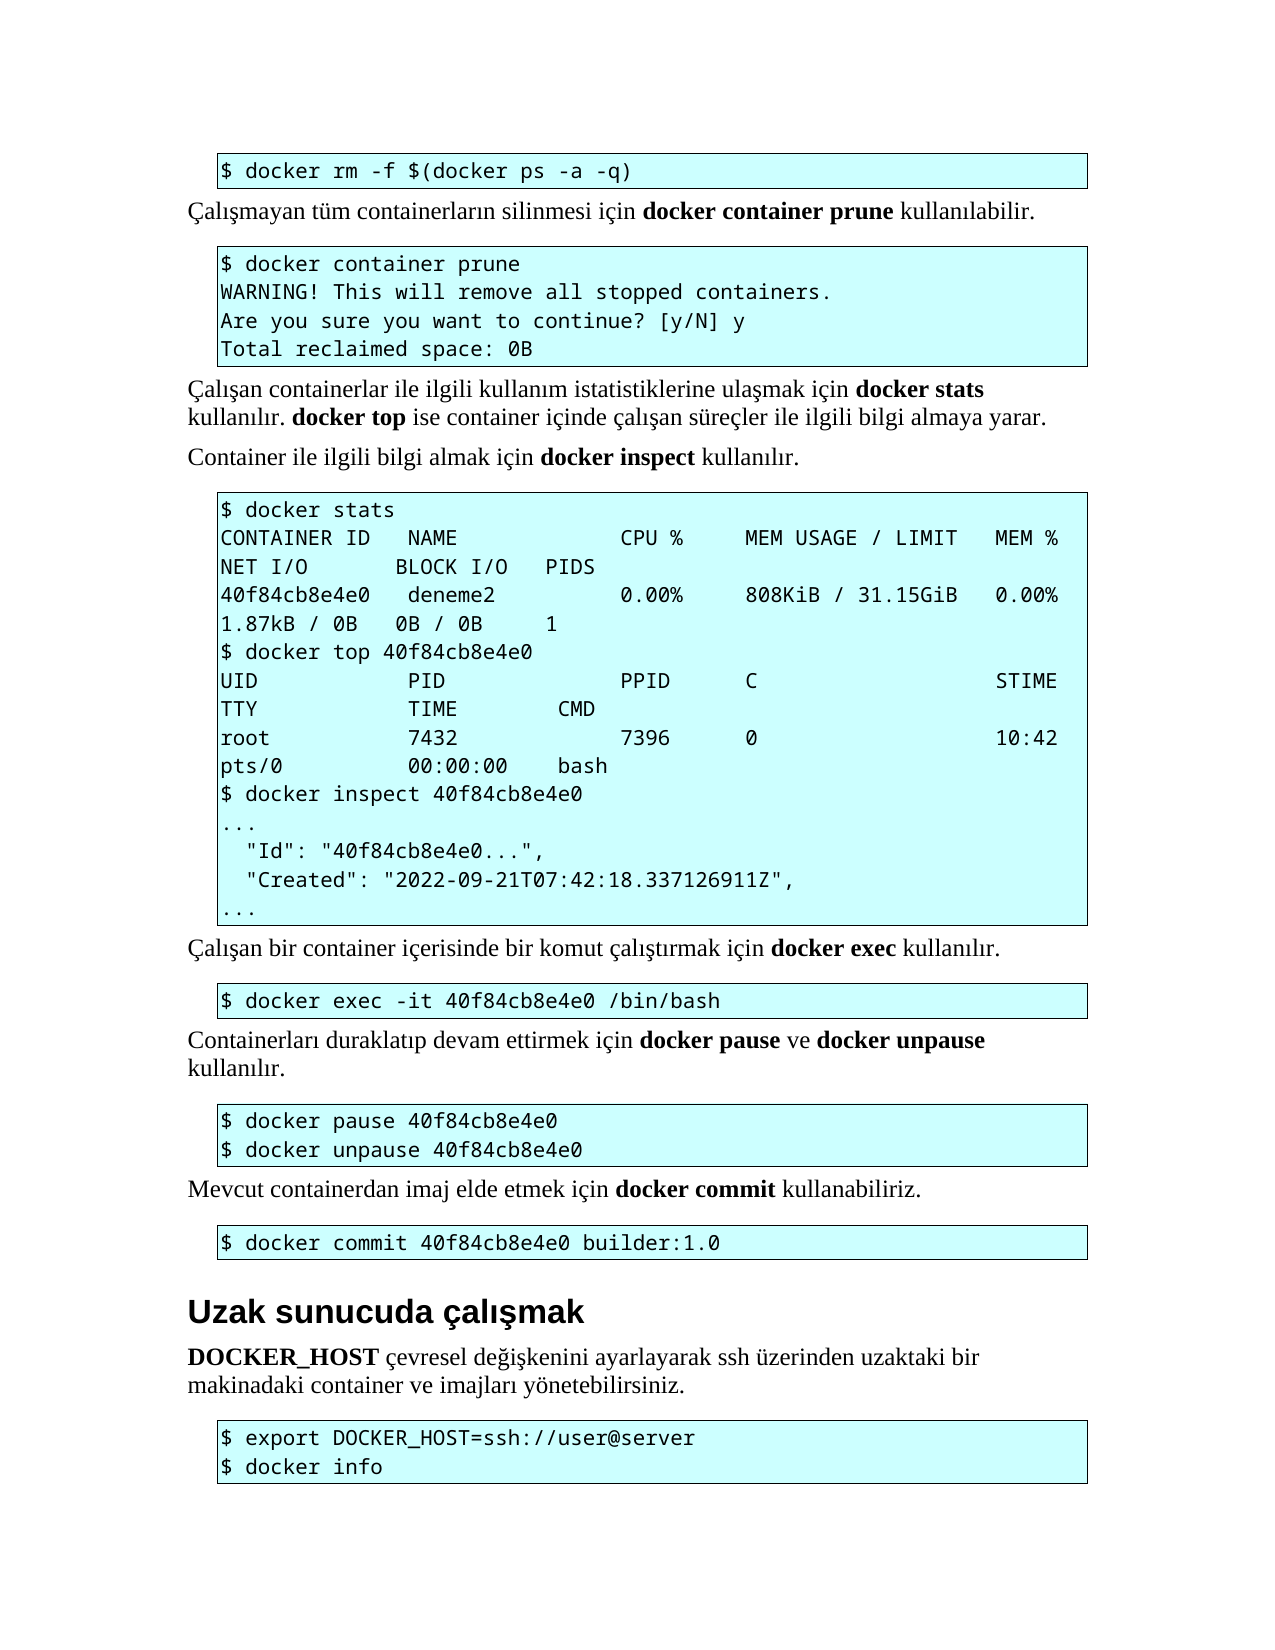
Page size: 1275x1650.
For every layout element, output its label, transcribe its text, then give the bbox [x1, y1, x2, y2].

text $ docker container prune WARNING! This will remove all stopped containers. Are you sure you want to continue? [y/N] y Total reclaimed space: 0B [218, 247, 1087, 366]
text DOCKER_HOST çevresel değişkenini ayarlayarak ssh üzerinden uzaktaki bir makinadaki container ve imajları yönetebilirsiniz. [187, 1343, 1087, 1399]
text $ docker rm -f $(docker ps -a -q) [218, 154, 1087, 188]
text Containerları duraklatıp devam ettirmek için docker pause ve docker unpause kullanılır. [187, 1027, 1087, 1082]
text $ docker pause 40f84cb8e4e0 $ docker unpause 40f84cb8e4e0 [218, 1105, 1087, 1166]
text $ docker stats CONTAINER ID NAME CPU % MEM USAGE / LIMIT MEM % NET I/O BLOCK I/O PIDS 40f84cb8e4e0 deneme2 0.00% 808KiB / 31.15GiB 0.00% 1.87kB / 0B 0B / 0B 1 $ docker top 40f84cb8e4e0 UID PID PPID C STIME TTY TIME CMD root 7432 7396 0 10:42 pts/0 00:00:00 bash $ docker inspect 40f84cb8e4e0 ... "Id": "40f84cb8e4e0...", "Created": "2022-09-21T07:42:18.337126911Z", ... [218, 493, 1087, 925]
text Çalışan bir container içerisinde bir komut çalıştırmak için docker exec kullanılır. [187, 934, 1087, 961]
text Mevcut containerdan imaj elde etmek için docker commit kullanabiliriz. [187, 1176, 1087, 1203]
text Çalışmayan tüm containerların silinmesi için docker container prune kullanılabilir. [187, 197, 1087, 224]
subtitle Uzak sunucuda çalışmak [187, 1293, 1087, 1331]
text $ docker exec -it 40f84cb8e4e0 /bin/bash [218, 984, 1087, 1018]
text $ docker commit 40f84cb8e4e0 builder:1.0 [218, 1226, 1087, 1259]
text $ export DOCKER_HOST=ssh://user@server $ docker info [218, 1421, 1087, 1483]
text Çalışan containerlar ile ilgili kullanım istatistiklerine ulaşmak için docker stats kullanılır. docker top ise container içinde çalışan süreçler ile ilgili bilgi almaya yarar. [187, 375, 1087, 430]
text Container ile ilgili bilgi almak için docker inspect kullanılır. [187, 443, 1087, 471]
